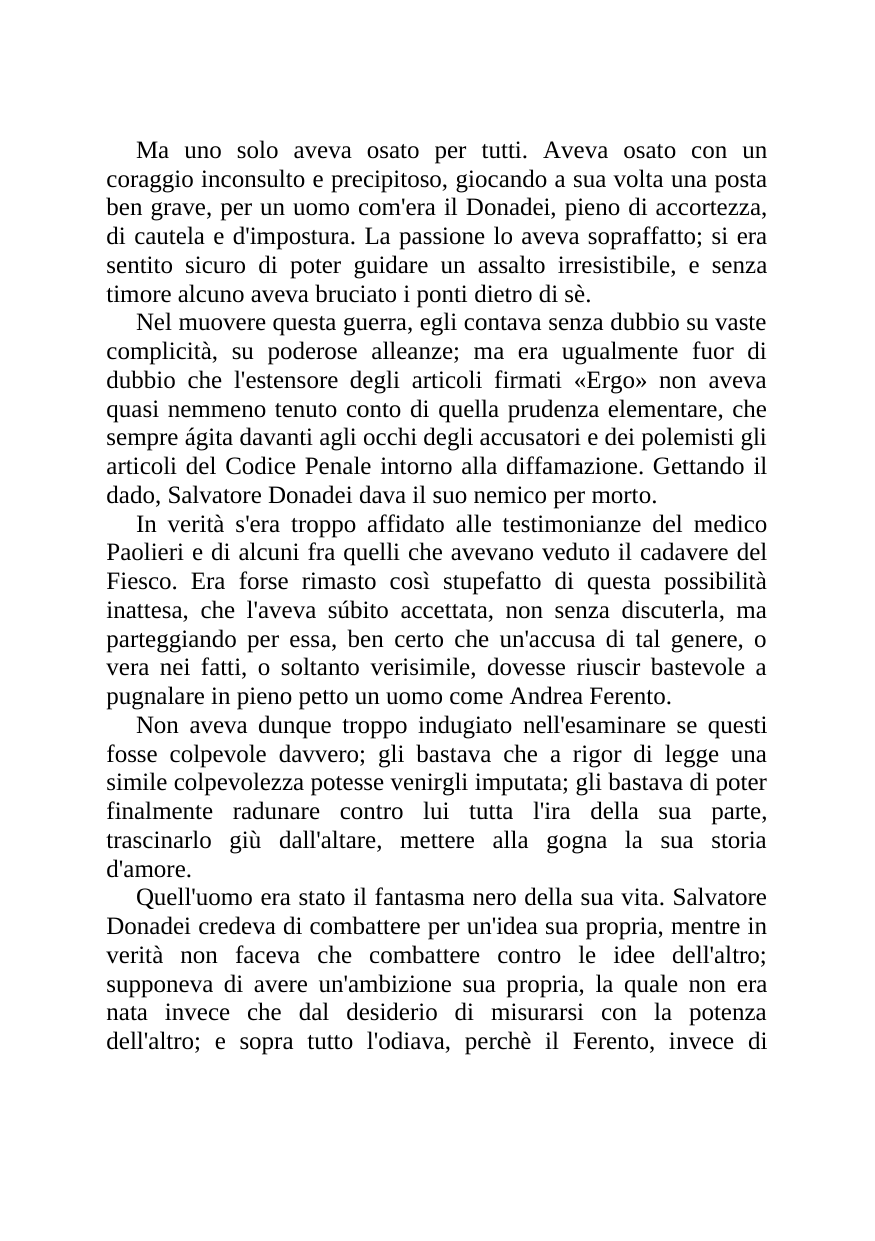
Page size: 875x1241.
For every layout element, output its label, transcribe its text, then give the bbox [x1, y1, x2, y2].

text Non aveva dunque troppo indugiato nell'esaminare se questi fosse colpevole davvero; gli bastava che a rigor di legge una simile colpevolezza potesse venirgli imputata; gli bastava di poter finalmente radunare contro lui tutta l'ira della sua parte, trascinarlo giù dall'altare, mettere alla gogna la sua storia d'amore. [106, 710, 768, 882]
text In verità s'era troppo affidato alle testimonianze del medico Paolieri e di alcuni fra quelli che avevano veduto il cadavere del Fiesco. Era forse rimasto così stupefatto di questa possibilità inattesa, che l'aveva súbito accettata, non senza discuterla, ma parteggiando per essa, ben certo che un'accusa di tal genere, o vera nei fatti, o soltanto verisimile, dovesse riuscir bastevole a pugnalare in pieno petto un uomo come Andrea Ferento. [106, 509, 768, 710]
text Ma uno solo aveva osato per tutti. Aveva osato con un coraggio inconsulto e precipitoso, giocando a sua volta una posta ben grave, per un uomo com'era il Donadei, pieno di accortezza, di cautela e d'impostura. La passione lo aveva sopraffatto; si era sentito sicuro di poter guidare un assalto irresistibile, e senza timore alcuno aveva bruciato i ponti dietro di sè. [106, 135, 768, 307]
text Nel muovere questa guerra, egli contava senza dubbio su vaste complicità, su poderose alleanze; ma era ugualmente fuor di dubbio che l'estensore degli articoli firmati «Ergo» non aveva quasi nemmeno tenuto conto di quella prudenza elementare, che sempre ágita davanti agli occhi degli accusatori e dei polemisti gli articoli del Codice Penale intorno alla diffamazione. Gettando il dado, Salvatore Donadei dava il suo nemico per morto. [106, 307, 768, 509]
text Quell'uomo era stato il fantasma nero della sua vita. Salvatore Donadei credeva di combattere per un'idea sua propria, mentre in verità non faceva che combattere contro le idee dell'altro; supponeva di avere un'ambizione sua propria, la quale non era nata invece che dal desiderio di misurarsi con la potenza dell'altro; e sopra tutto l'odiava, perchè il Ferento, invece di [106, 882, 768, 1055]
